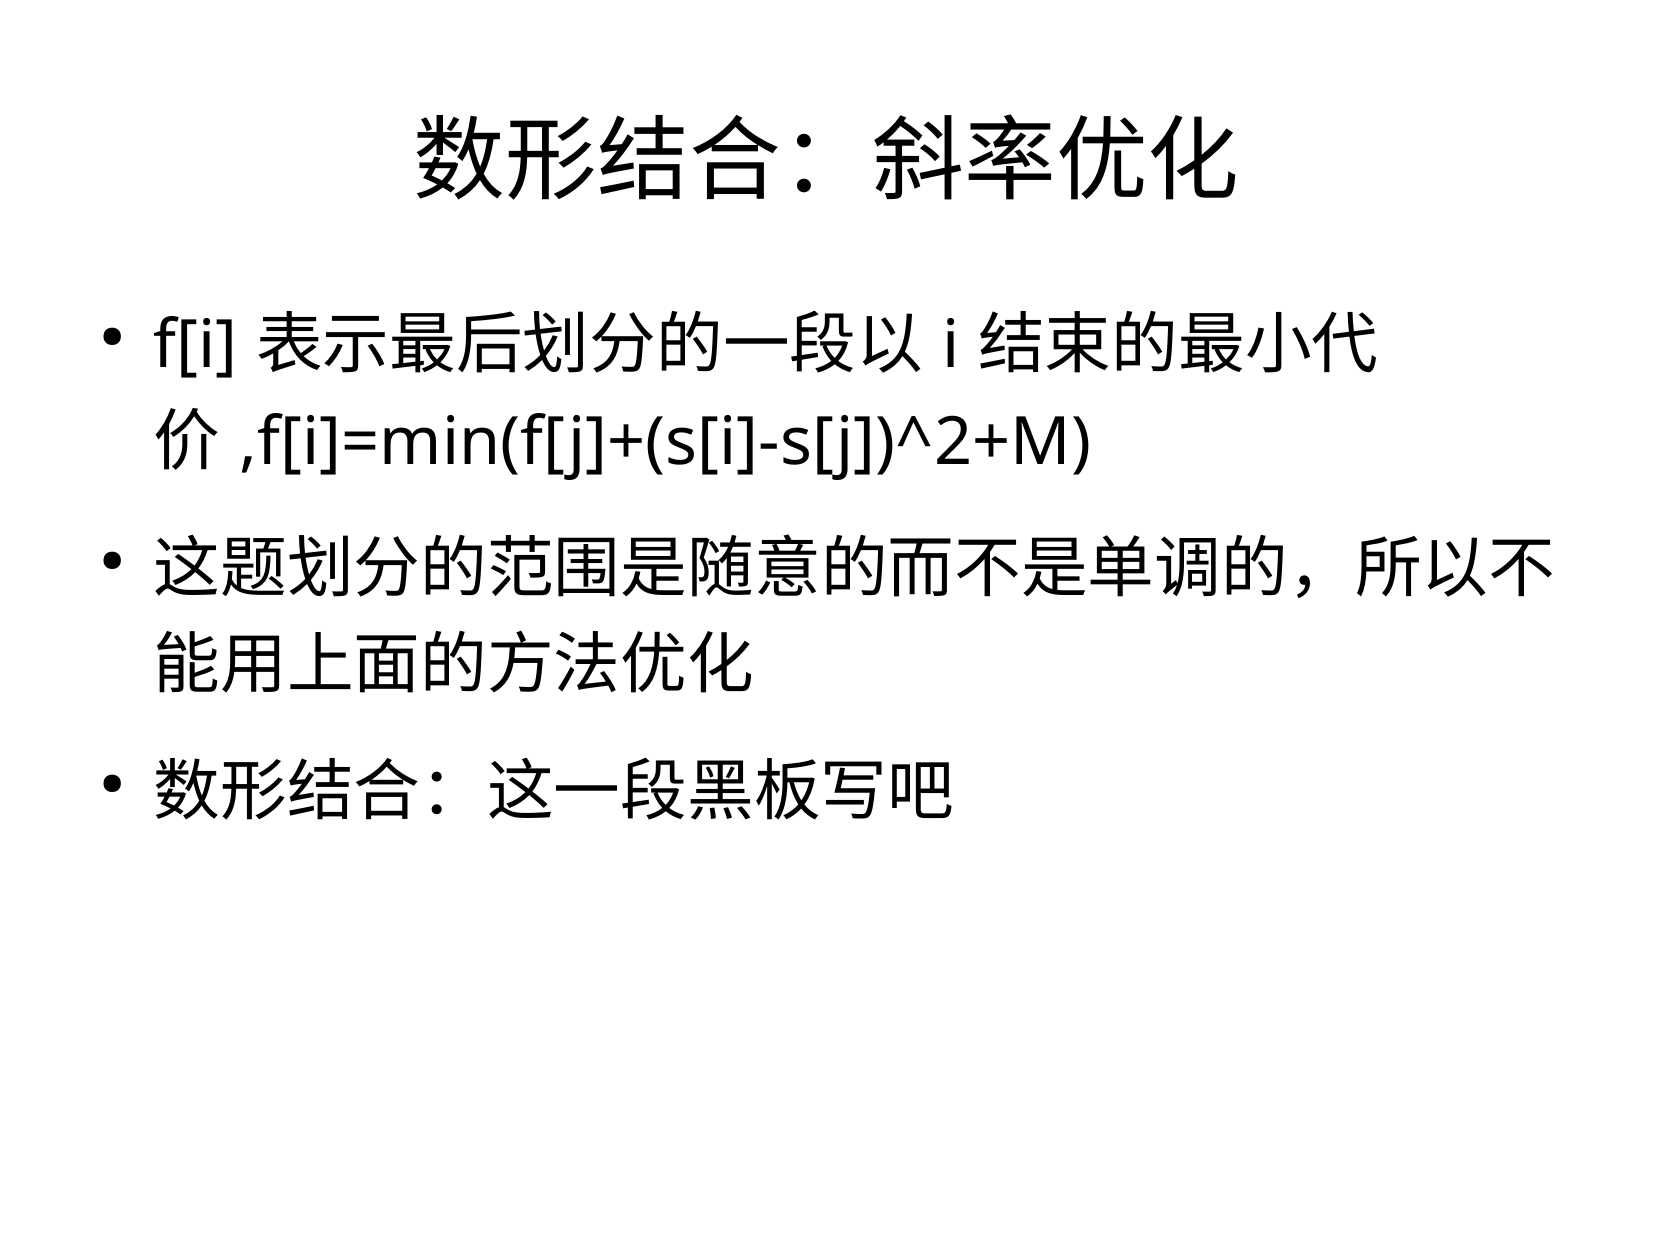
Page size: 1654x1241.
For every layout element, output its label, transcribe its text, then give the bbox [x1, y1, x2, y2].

title 数形结合：斜率优化 [82, 56, 1571, 250]
list f[i]表示最后划分的一段以i结束的最小代价,f[i]=min(f[j]+(s[i]-s[j])^2+M) 这题划分的范围是随意的而不是单调的，所以不能用上面的方法优化 数形结合：这一段黑板写吧 [82, 290, 1571, 1109]
